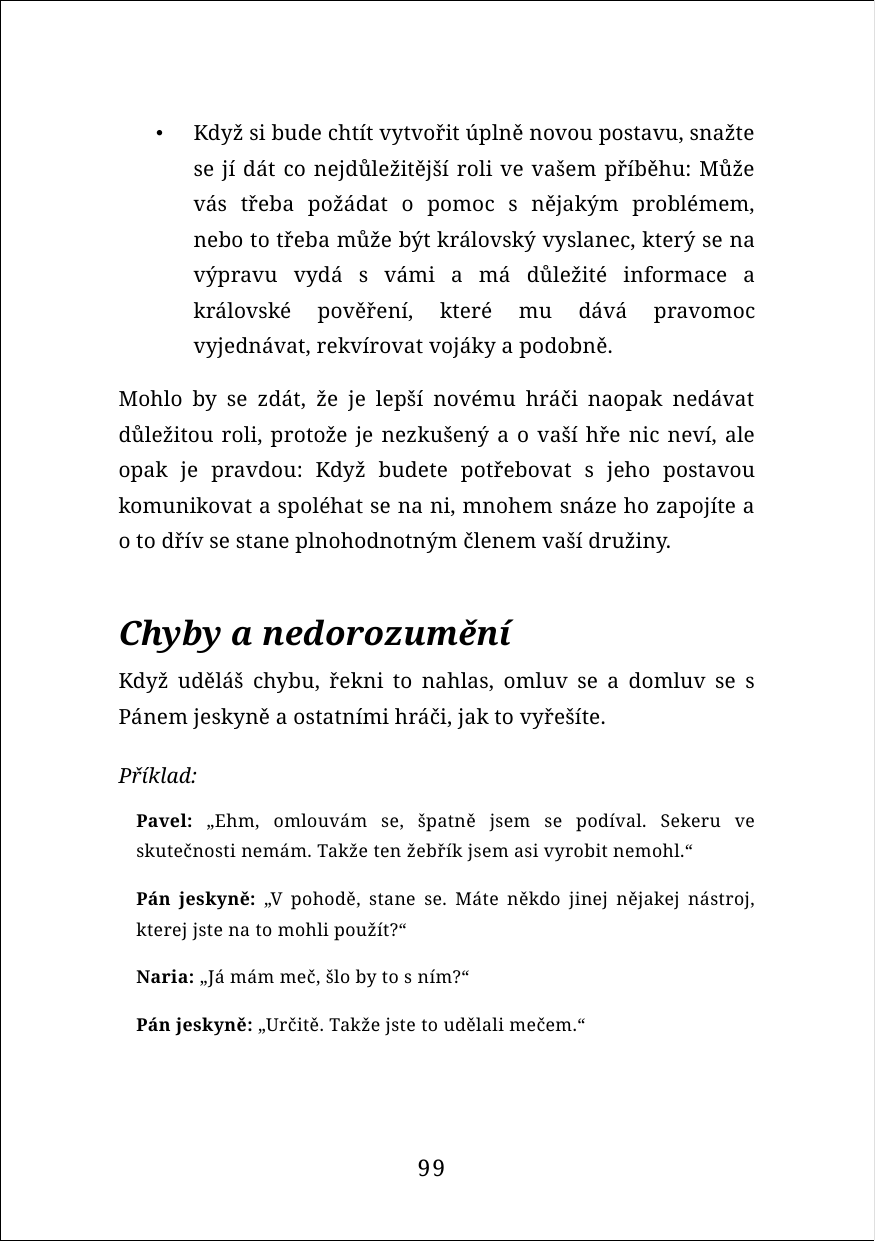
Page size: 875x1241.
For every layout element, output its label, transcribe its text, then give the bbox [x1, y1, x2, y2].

text Pán jeskyně: „V pohodě, stane se. Máte někdo jinej nějakej nástroj, kterej jste na to mohli použít?“ [136, 887, 756, 941]
text Když uděláš chybu, řekni to nahlas, omluv se a domluv se s Pánem jeskyně a ostatními hráči, jak to vyřešíte. [118, 667, 756, 731]
text Naria: „Já mám meč, šlo by to s ním?“ [136, 965, 756, 989]
subtitle Chyby a nedorozumění [118, 609, 756, 655]
text Příklad: [118, 761, 756, 790]
text Pán jeskyně: „Určitě. Takže jste to udělali mečem.“ [136, 1013, 756, 1037]
text Pavel: „Ehm, omlouvám se, špatně jsem se podíval. Sekeru ve skutečnosti nemám. Takže ten žebřík jsem asi vyrobit nemohl.“ [136, 809, 756, 863]
list Když si bude chtít vytvořit úplně novou postavu, snažte se jí dát co nejdůležitější roli ve vašem příběhu: Může vás třeba požádat o pomoc s nějakým problémem, nebo to třeba může být královský vyslanec, který se na výpravu vydá s vámi a má důležité informace a královské pověření, které mu dává pravomoc vyjednávat, rekvírovat vojáky a podobně. [156, 118, 756, 360]
text Mohlo by se zdát, že je lepší novému hráči naopak nedávat důležitou roli, protože je nezkušený a o vaší hře nic neví, ale opak je pravdou: Když budete potřebovat s jeho postavou komunikovat a spoléhat se na ni, mnohem snáze ho zapojíte a o to dřív se stane plnohodnotným členem vaší družiny. [118, 384, 756, 555]
